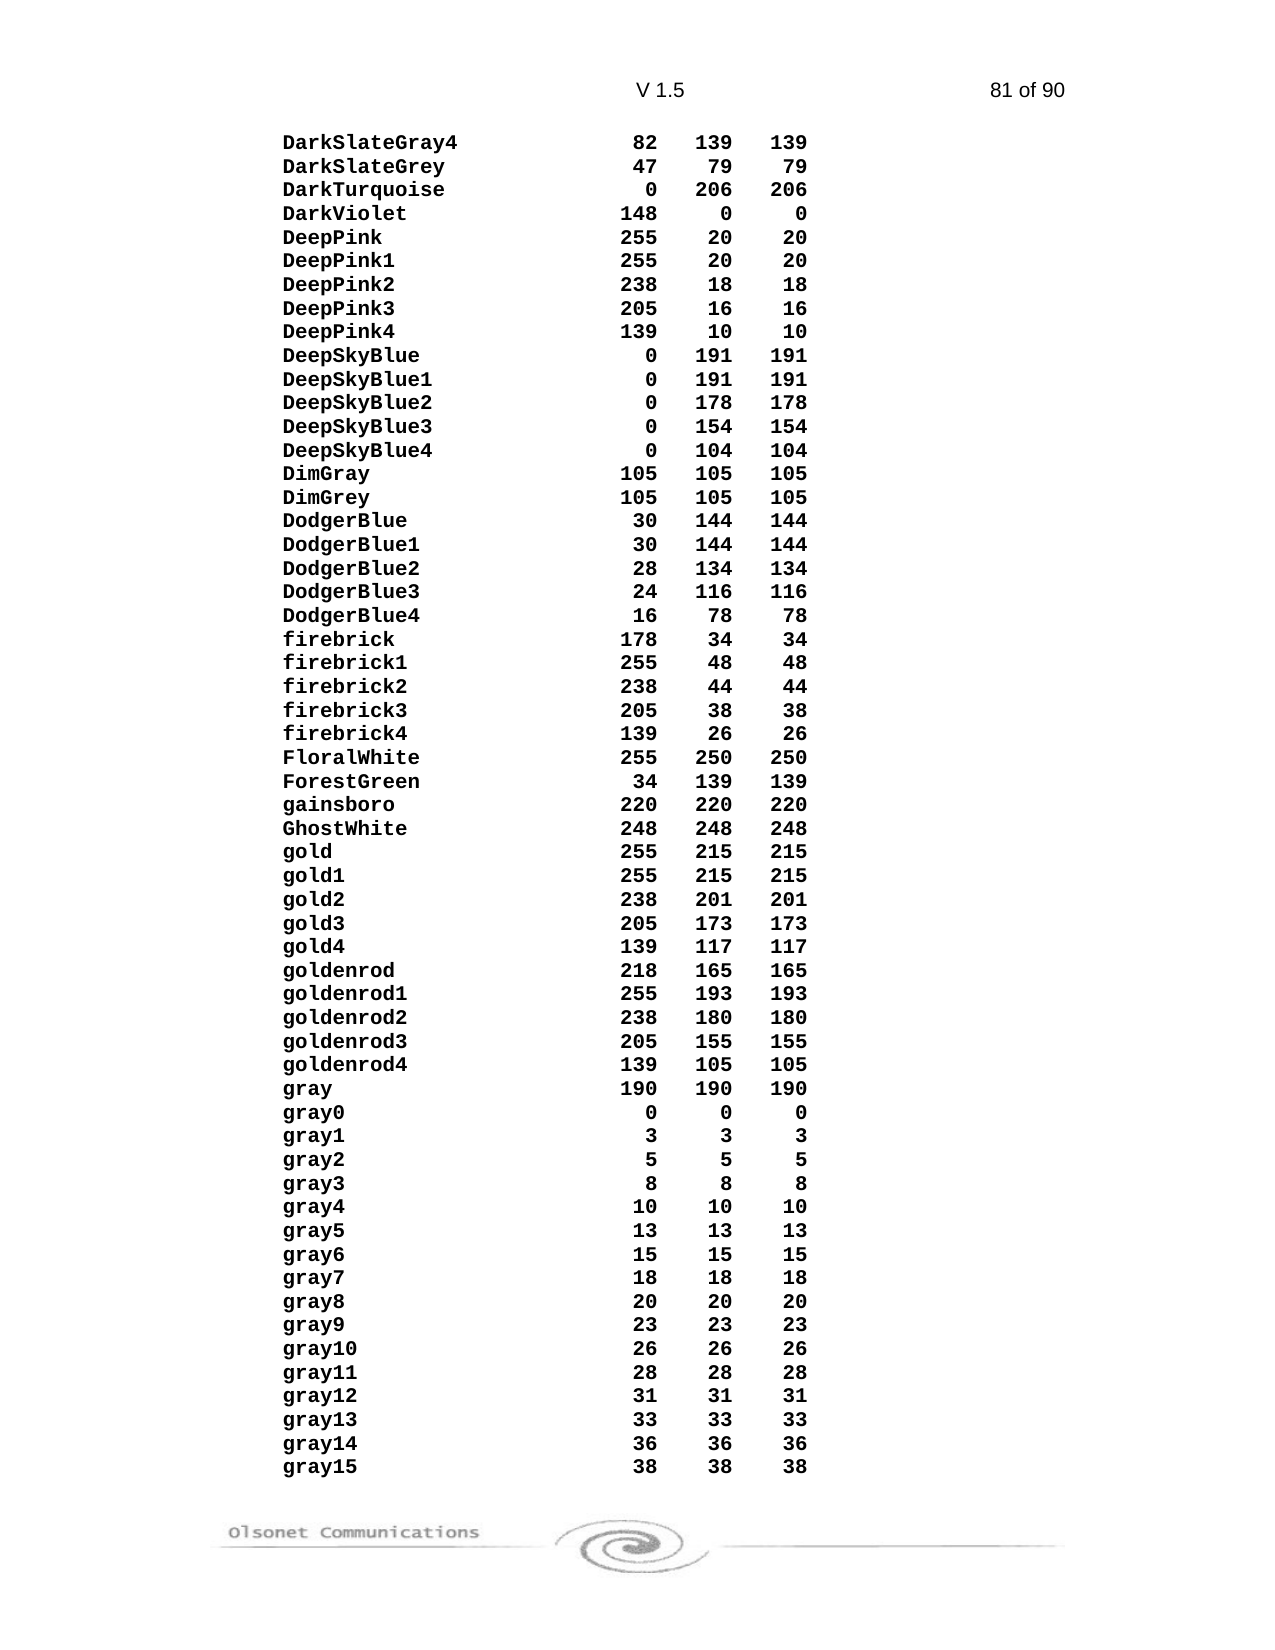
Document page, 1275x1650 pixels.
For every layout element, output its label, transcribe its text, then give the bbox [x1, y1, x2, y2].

text ForestGreen 34 139 139 [282, 771, 1065, 794]
text gray10 26 26 26 [282, 1338, 1065, 1362]
text gray1 3 3 3 [282, 1125, 1065, 1149]
text DeepPink4 139 10 10 [282, 321, 1065, 345]
text gray13 33 33 33 [282, 1409, 1065, 1433]
text gray9 23 23 23 [282, 1314, 1065, 1338]
text DeepSkyBlue4 0 104 104 [282, 439, 1065, 463]
text DodgerBlue 30 144 144 [282, 511, 1065, 534]
text DodgerBlue3 24 116 116 [282, 581, 1065, 605]
text DodgerBlue1 30 144 144 [282, 534, 1065, 558]
text goldenrod1 255 193 193 [282, 983, 1065, 1007]
text DeepPink1 255 20 20 [282, 250, 1065, 274]
text gold3 205 173 173 [282, 912, 1065, 936]
text GhostWhite 248 248 248 [282, 818, 1065, 842]
text DarkSlateGray4 82 139 139 [282, 132, 1065, 156]
text DeepPink 255 20 20 [282, 227, 1065, 250]
text goldenrod 218 165 165 [282, 960, 1065, 983]
text gray0 0 0 0 [282, 1102, 1065, 1125]
text gray6 15 15 15 [282, 1243, 1065, 1267]
text gray2 5 5 5 [282, 1149, 1065, 1173]
text gold1 255 215 215 [282, 865, 1065, 889]
text gray3 8 8 8 [282, 1173, 1065, 1196]
text firebrick3 205 38 38 [282, 700, 1065, 723]
text firebrick2 238 44 44 [282, 676, 1065, 700]
text DeepPink2 238 18 18 [282, 274, 1065, 298]
text FloralWhite 255 250 250 [282, 747, 1065, 771]
text firebrick4 139 26 26 [282, 723, 1065, 747]
text DeepSkyBlue1 0 191 191 [282, 369, 1065, 392]
text DeepSkyBlue3 0 154 154 [282, 416, 1065, 439]
text gray15 38 38 38 [282, 1456, 1065, 1480]
text goldenrod4 139 105 105 [282, 1054, 1065, 1078]
text firebrick1 255 48 48 [282, 652, 1065, 676]
text gold2 238 201 201 [282, 889, 1065, 912]
text gray5 13 13 13 [282, 1220, 1065, 1243]
text goldenrod2 238 180 180 [282, 1007, 1065, 1031]
text gray7 18 18 18 [282, 1267, 1065, 1291]
text gray4 10 10 10 [282, 1196, 1065, 1220]
text DodgerBlue2 28 134 134 [282, 558, 1065, 581]
text gold4 139 117 117 [282, 936, 1065, 960]
text gray8 20 20 20 [282, 1291, 1065, 1314]
text DimGray 105 105 105 [282, 463, 1065, 487]
text DimGrey 105 105 105 [282, 487, 1065, 511]
text DarkTurquoise 0 206 206 [282, 179, 1065, 203]
text goldenrod3 205 155 155 [282, 1031, 1065, 1054]
text DeepPink3 205 16 16 [282, 298, 1065, 321]
text gray12 31 31 31 [282, 1385, 1065, 1409]
text gray14 36 36 36 [282, 1433, 1065, 1456]
text DarkSlateGrey 47 79 79 [282, 156, 1065, 179]
text DeepSkyBlue2 0 178 178 [282, 392, 1065, 416]
text DarkViolet 148 0 0 [282, 203, 1065, 227]
text DodgerBlue4 16 78 78 [282, 605, 1065, 629]
text firebrick 178 34 34 [282, 629, 1065, 652]
text gold 255 215 215 [282, 842, 1065, 865]
text gray 190 190 190 [282, 1078, 1065, 1102]
text gainsboro 220 220 220 [282, 794, 1065, 818]
picture [210, 1504, 1065, 1596]
text gray11 28 28 28 [282, 1362, 1065, 1385]
text DeepSkyBlue 0 191 191 [282, 345, 1065, 369]
